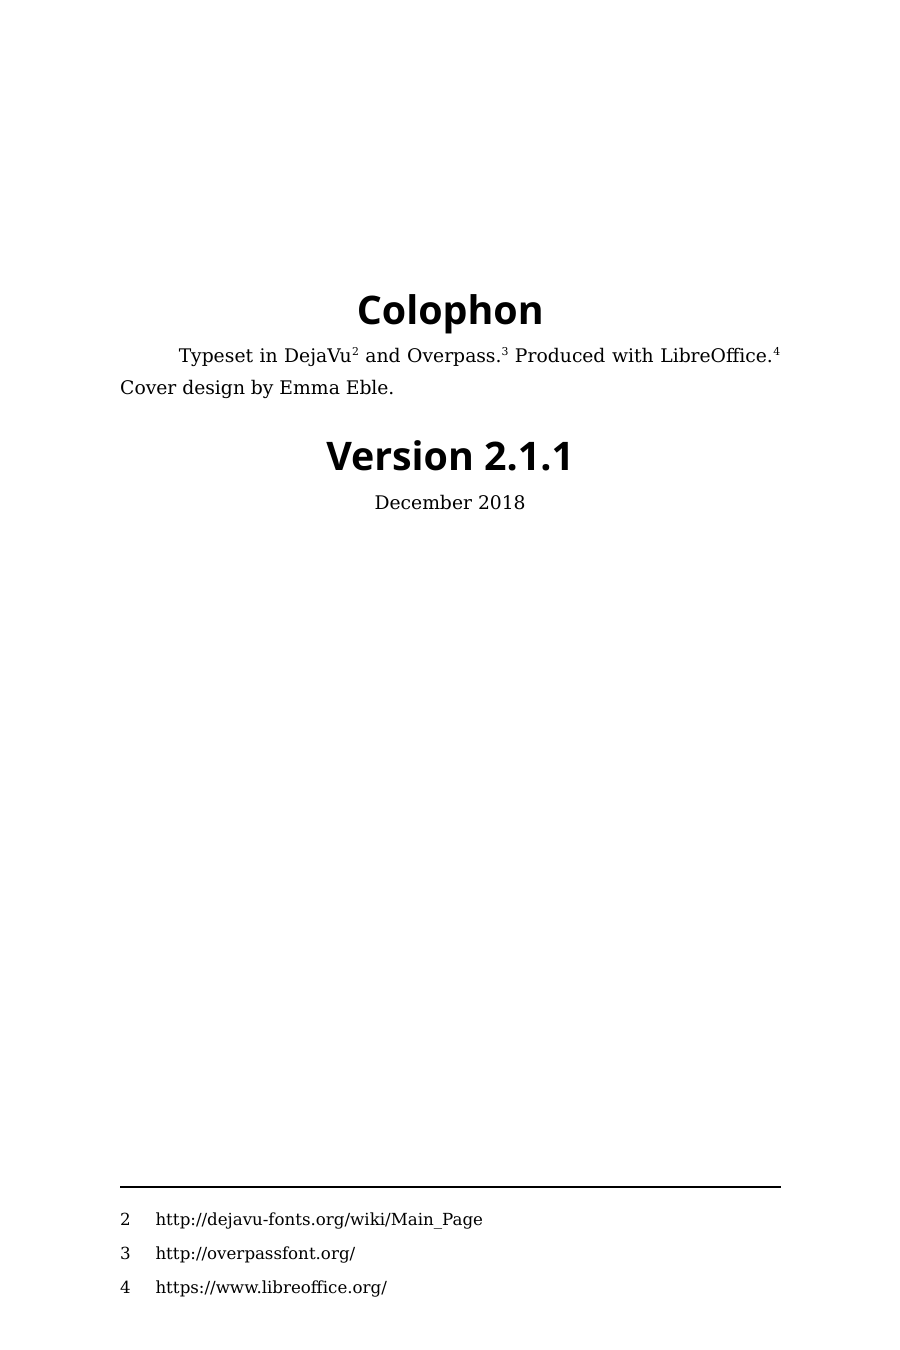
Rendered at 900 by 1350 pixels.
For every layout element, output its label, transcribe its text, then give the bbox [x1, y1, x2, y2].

text https://www.libreoffice.org/ [120, 1278, 780, 1297]
text December 2018 [120, 492, 780, 514]
subtitle Colophon [120, 288, 780, 333]
text Typeset in DejaVu and Overpass. Produced with LibreOffice. Cover design by Emma Eble. [120, 346, 780, 399]
text http://overpassfont.org/ [120, 1244, 780, 1263]
text http://dejavu-fonts.org/wiki/Main_Page [120, 1209, 780, 1229]
subtitle Version 2.1.1 [120, 434, 780, 480]
